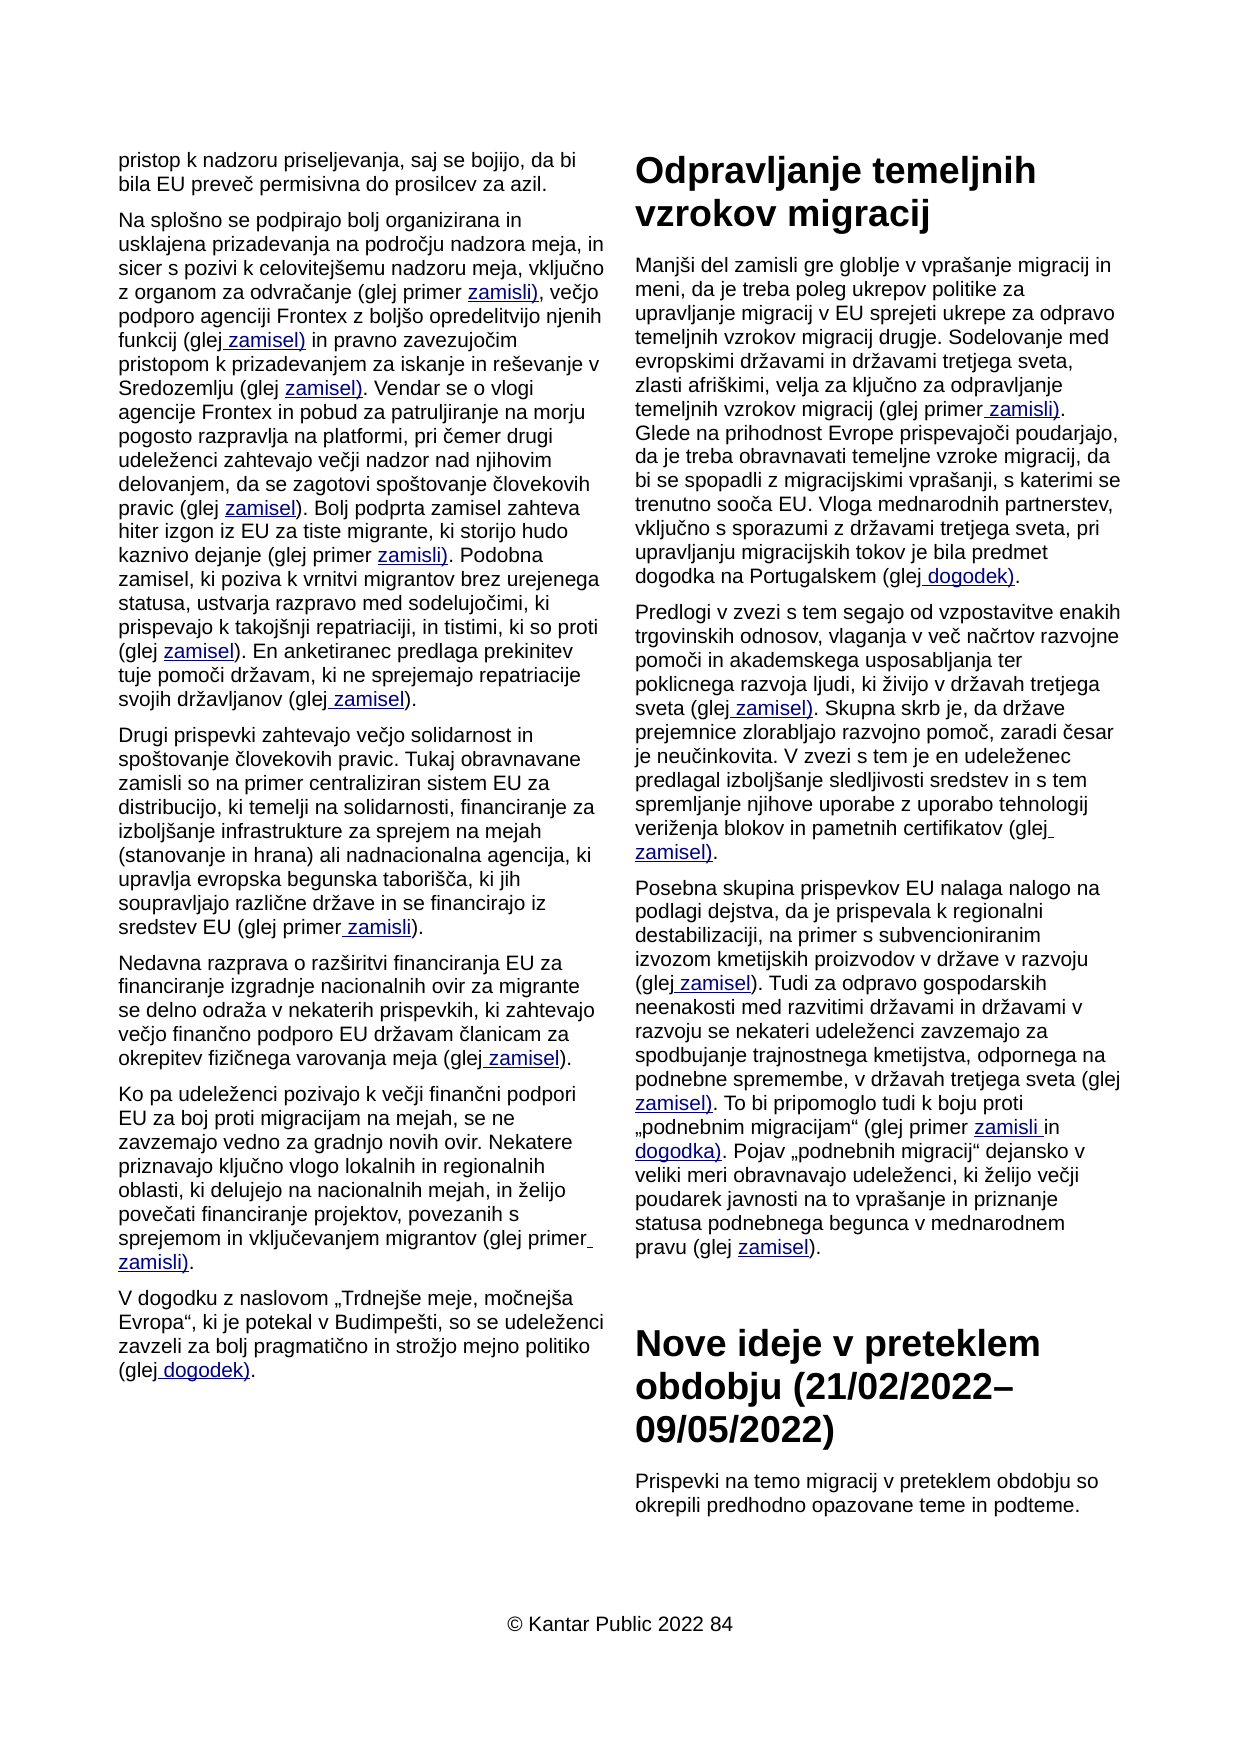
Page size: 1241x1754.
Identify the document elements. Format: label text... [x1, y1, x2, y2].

subtitle Odpravljanje temeljnih vzrokov migracij [635, 148, 1122, 234]
text Manjši del zamisli gre globlje v vprašanje migracij in meni, da je treba poleg ukrepov politike za upravljanje migracij v EU sprejeti ukrepe za odpravo temeljnih vzrokov migracij drugje. Sodelovanje med evropskimi državami in državami tretjega sveta, zlasti afriškimi, velja za ključno za odpravljanje temeljnih vzrokov migracij (glej primer zamisli). Glede na prihodnost Evrope prispevajoči poudarjajo, da je treba obravnavati temeljne vzroke migracij, da bi se spopadli z migracijskimi vprašanji, s katerimi se trenutno sooča EU. Vloga mednarodnih partnerstev, vključno s sporazumi z državami tretjega sveta, pri upravljanju migracijskih tokov je bila predmet dogodka na Portugalskem (glej dogodek). [635, 253, 1122, 588]
text pristop k nadzoru priseljevanja, saj se bojijo, da bi bila EU preveč permisivna do prosilcev za azil. [118, 148, 605, 196]
text V dogodku z naslovom „Trdnejše meje, močnejša Evropa“, ki je potekal v Budimpešti, so se udeleženci zavzeli za bolj pragmatično in strožjo mejno politiko (glej dogodek). [118, 1286, 605, 1381]
text Predlogi v zvezi s tem segajo od vzpostavitve enakih trgovinskih odnosov, vlaganja v več načrtov razvojne pomoči in akademskega usposabljanja ter poklicnega razvoja ljudi, ki živijo v državah tretjega sveta (glej zamisel). Skupna skrb je, da države prejemnice zlorabljajo razvojno pomoč, zaradi česar je neučinkovita. V zvezi s tem je en udeleženec predlagal izboljšanje sledljivosti sredstev in s tem spremljanje njihove uporabe z uporabo tehnologij veriženja blokov in pametnih certifikatov (glej zamisel). [635, 600, 1122, 863]
text Nedavna razprava o razširitvi financiranja EU za financiranje izgradnje nacionalnih ovir za migrante se delno odraža v nekaterih prispevkih, ki zahtevajo večjo finančno podporo EU državam članicam za okrepitev fizičnega varovanja meja (glej zamisel). [118, 950, 605, 1070]
text Posebna skupina prispevkov EU nalaga nalogo na podlagi dejstva, da je prispevala k regionalni destabilizaciji, na primer s subvencioniranim izvozom kmetijskih proizvodov v države v razvoju (glej zamisel). Tudi za odpravo gospodarskih neenakosti med razvitimi državami in državami v razvoju se nekateri udeleženci zavzemajo za spodbujanje trajnostnega kmetijstva, odpornega na podnebne spremembe, v državah tretjega sveta (glej zamisel). To bi pripomoglo tudi k boju proti „podnebnim migracijam“ (glej primer zamisli in dogodka). Pojav „podnebnih migracij“ dejansko v veliki meri obravnavajo udeleženci, ki želijo večji poudarek javnosti na to vprašanje in priznanje statusa podnebnega begunca v mednarodnem pravu (glej zamisel). [635, 875, 1122, 1259]
text Na splošno se podpirajo bolj organizirana in usklajena prizadevanja na področju nadzora meja, in sicer s pozivi k celovitejšemu nadzoru meja, vključno z organom za odvračanje (glej primer zamisli), večjo podporo agenciji Frontex z boljšo opredelitvijo njenih funkcij (glej zamisel) in pravno zavezujočim pristopom k prizadevanjem za iskanje in reševanje v Sredozemlju (glej zamisel). Vendar se o vlogi agencije Frontex in pobud za patruljiranje na morju pogosto razpravlja na platformi, pri čemer drugi udeleženci zahtevajo večji nadzor nad njihovim delovanjem, da se zagotovi spoštovanje človekovih pravic (glej zamisel). Bolj podprta zamisel zahteva hiter izgon iz EU za tiste migrante, ki storijo hudo kaznivo dejanje (glej primer zamisli). Podobna zamisel, ki poziva k vrnitvi migrantov brez urejenega statusa, ustvarja razpravo med sodelujočimi, ki prispevajo k takojšnji repatriaciji, in tistimi, ki so proti (glej zamisel). En anketiranec predlaga prekinitev tuje pomoči državam, ki ne sprejemajo repatriacije svojih državljanov (glej zamisel). [118, 208, 605, 711]
subtitle Nove ideje v preteklem obdobju (21/02/2022–09/05/2022) [635, 1321, 1122, 1451]
text Drugi prispevki zahtevajo večjo solidarnost in spoštovanje človekovih pravic. Tukaj obravnavane zamisli so na primer centraliziran sistem EU za distribucijo, ki temelji na solidarnosti, financiranje za izboljšanje infrastrukture za sprejem na mejah (stanovanje in hrana) ali nadnacionalna agencija, ki upravlja evropska begunska taborišča, ki jih soupravljajo različne države in se financirajo iz sredstev EU (glej primer zamisli). [118, 723, 605, 938]
text Prispevki na temo migracij v preteklem obdobju so okrepili predhodno opazovane teme in podteme. [635, 1469, 1122, 1517]
text Ko pa udeleženci pozivajo k večji finančni podpori EU za boj proti migracijam na mejah, se ne zavzemajo vedno za gradnjo novih ovir. Nekatere priznavajo ključno vlogo lokalnih in regionalnih oblasti, ki delujejo na nacionalnih mejah, in želijo povečati financiranje projektov, povezanih s sprejemom in vključevanjem migrantov (glej primer zamisli). [118, 1082, 605, 1274]
